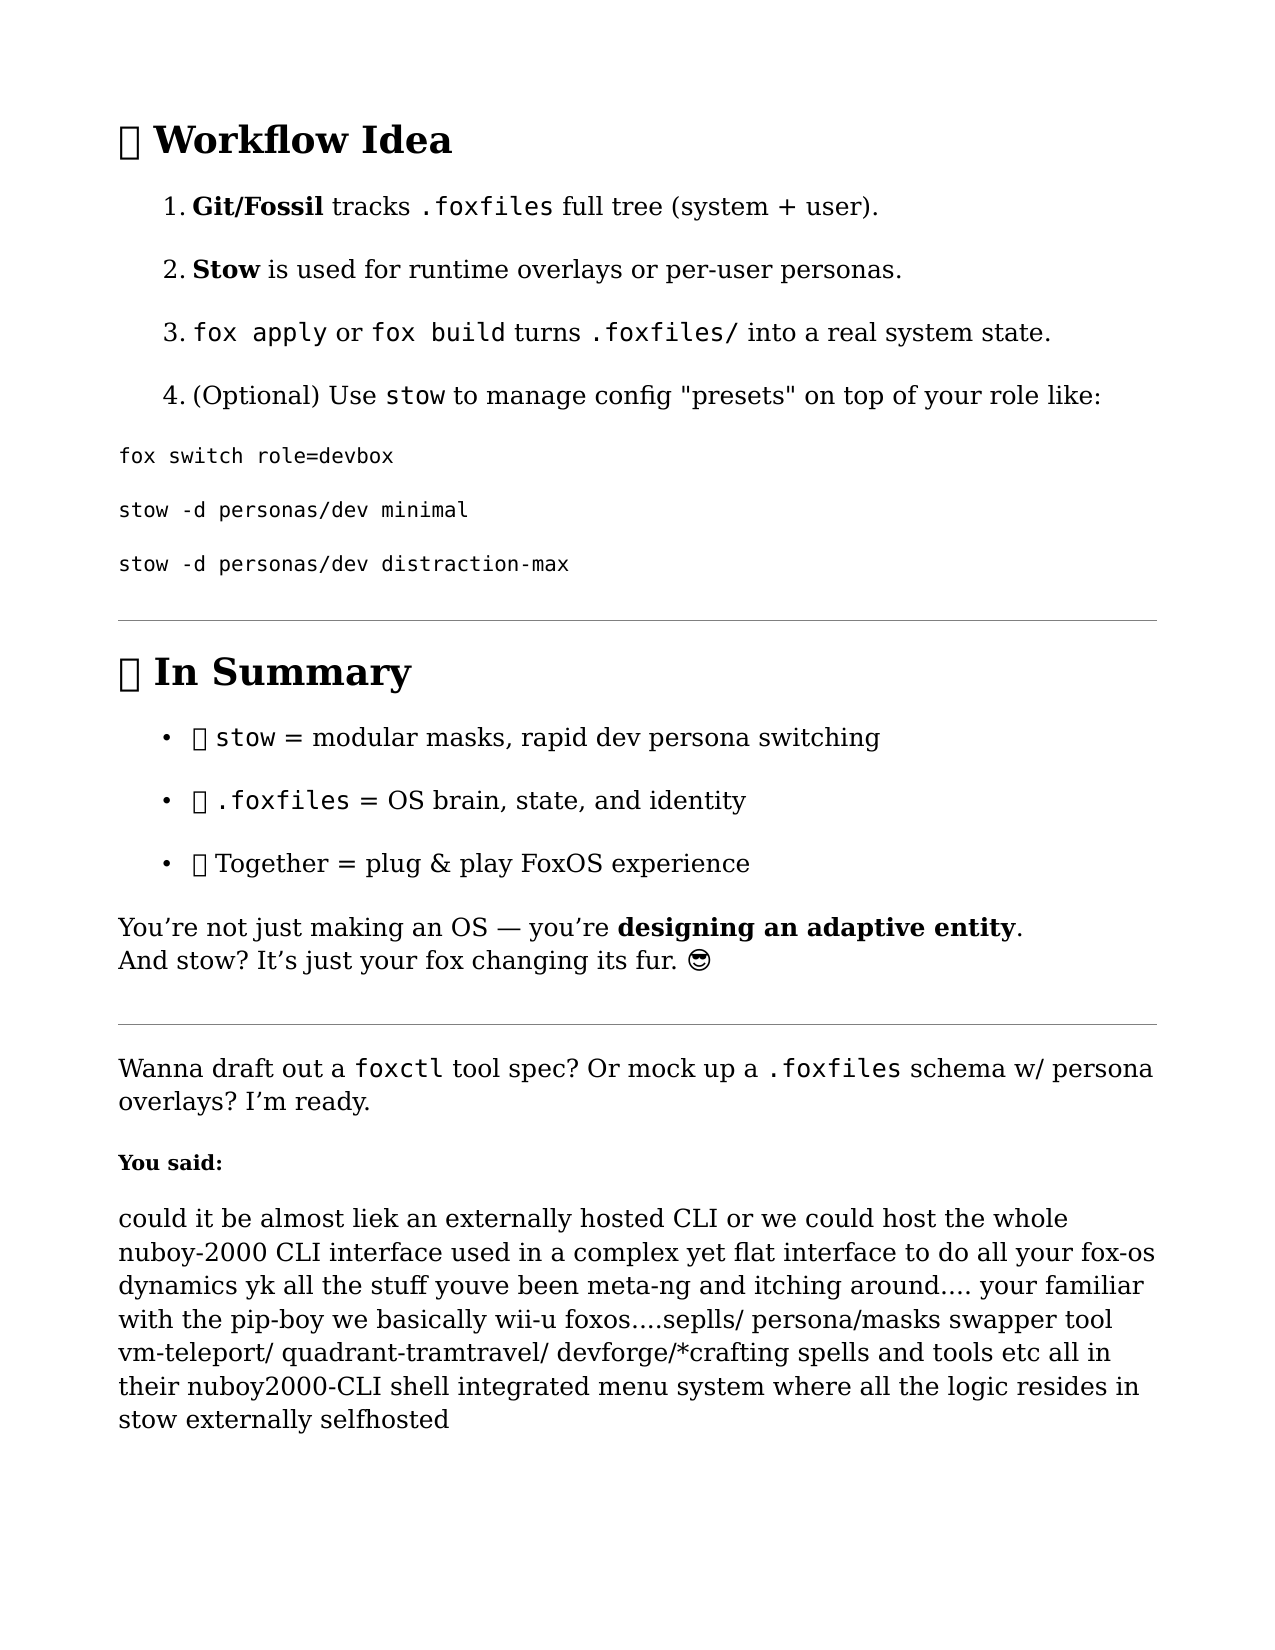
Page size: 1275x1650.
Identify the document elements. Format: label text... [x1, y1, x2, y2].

list Stow is used for runtime overlays or per-user personas. [162, 255, 1157, 284]
list fox apply or fox build turns .foxfiles/ into a real system state. [162, 318, 1157, 347]
subtitle 🧬 In Summary [118, 650, 1157, 694]
text stow -d personas/dev minimal [118, 498, 1157, 522]
list 🧰 Together = plug & play FoxOS experience [162, 849, 1157, 879]
list 🧠 .foxfiles = OS brain, state, and identity [162, 786, 1157, 816]
text You’re not just making an OS — you’re designing an adaptive entity. And stow? It’s just your fox changing its fur. 😎🦊 [118, 912, 1157, 975]
subtitle 🔁 Workflow Idea [118, 118, 1157, 162]
list Git/Fossil tracks .foxfiles full tree (system + user). [162, 192, 1157, 221]
text stow -d personas/dev distraction-max [118, 552, 1157, 576]
text fox switch role=devbox [118, 444, 1157, 468]
list (Optional) Use stow to manage config "presets" on top of your role like: [162, 381, 1157, 410]
subtitle You said: [118, 1150, 1157, 1175]
list 🌀 stow = modular masks, rapid dev persona switching [162, 723, 1157, 753]
text Wanna draft out a foxctl tool spec? Or mock up a .foxfiles schema w/ persona overlays? I’m ready. [118, 1054, 1157, 1116]
text could it be almost liek an externally hosted CLI or we could host the whole nuboy-2000 CLI interface used in a complex yet flat interface to do all your fox-os dynamics yk all the stuff youve been meta-ng and itching around.... your familiar with the pip-boy we basically wii-u foxos....seplls/ persona/masks swapper tool vm-teleport/ quadrant-tramtravel/ devforge/*crafting spells and tools etc all in their nuboy2000-CLI shell integrated menu system where all the logic resides in stow externally selfhosted [118, 1204, 1157, 1435]
